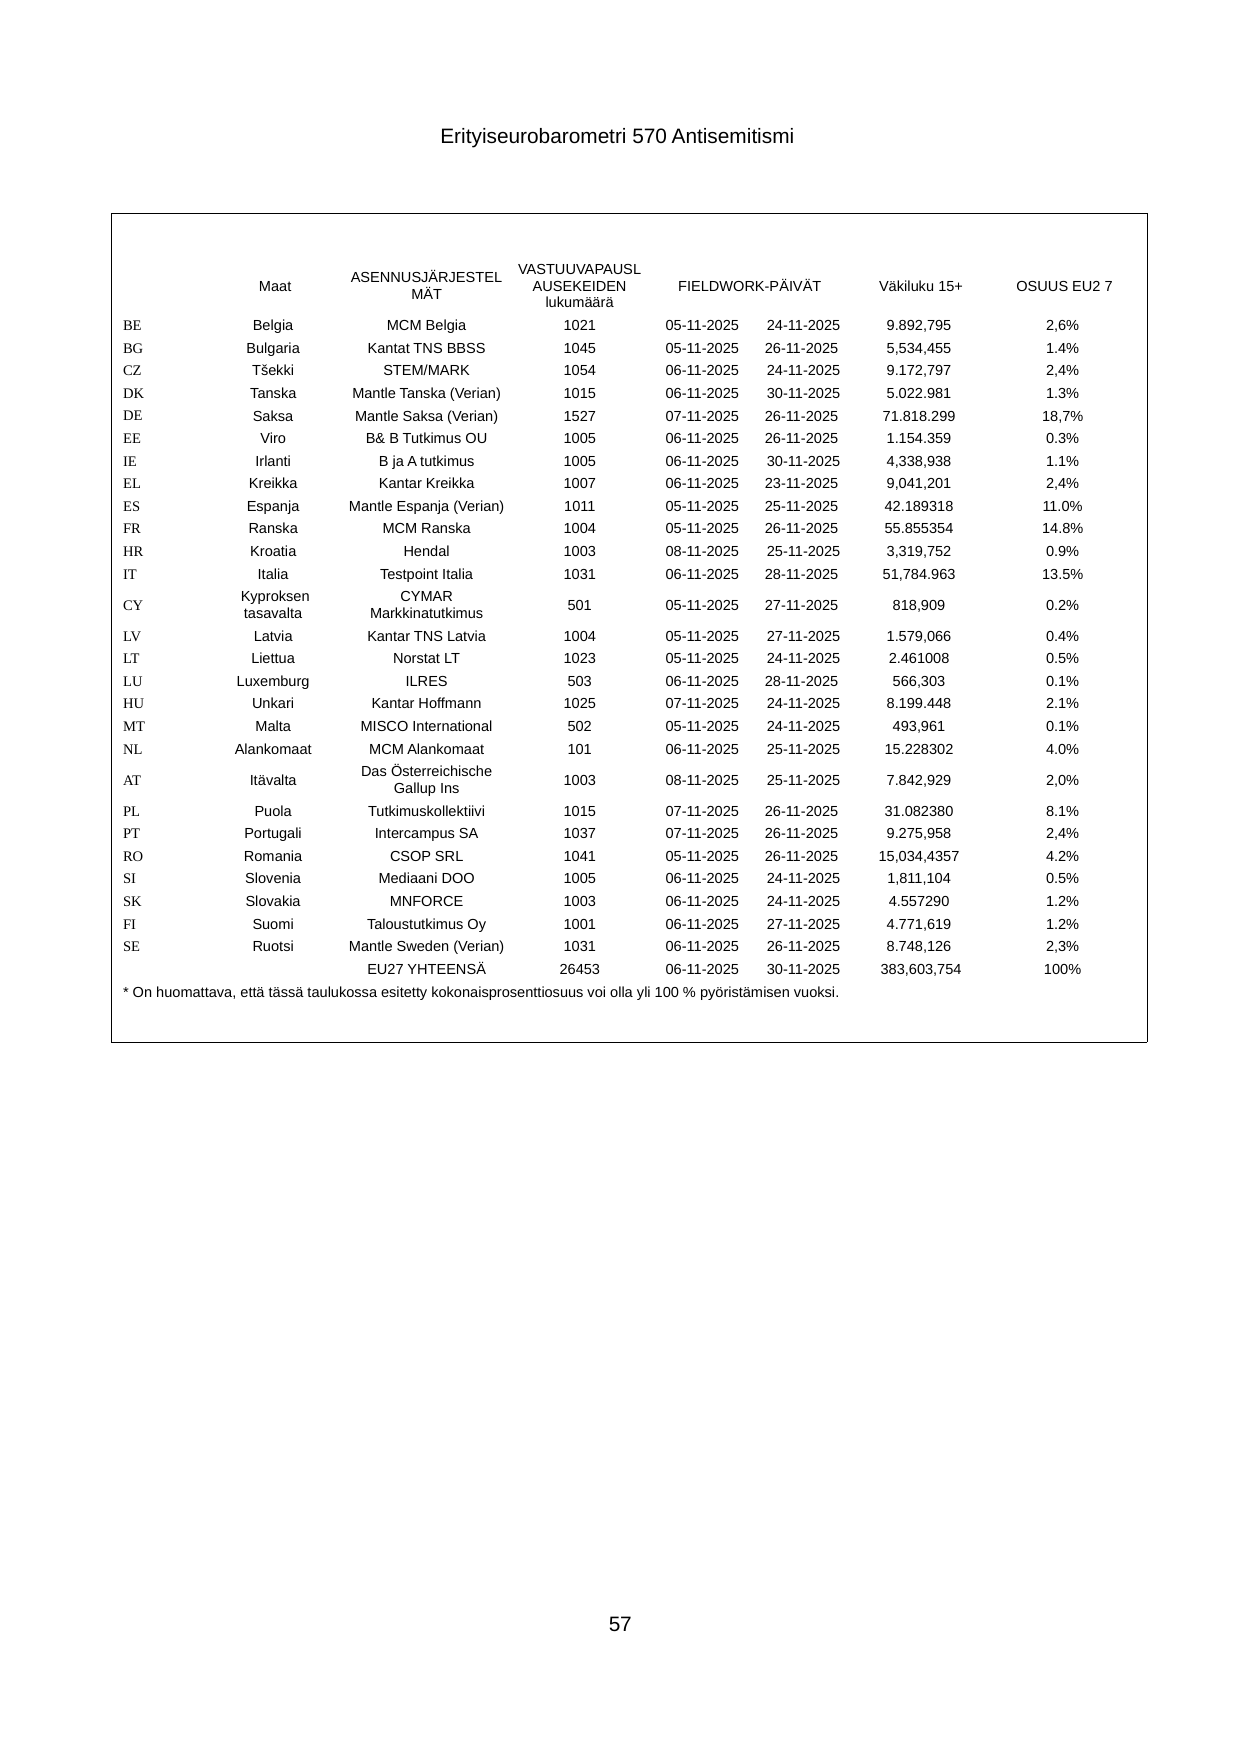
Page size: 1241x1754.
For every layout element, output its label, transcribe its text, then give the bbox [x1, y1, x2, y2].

table_cell 1015 [511, 382, 648, 404]
table_cell RO [120, 845, 208, 867]
table_cell 0.3% [991, 427, 1138, 449]
table_cell SK [120, 890, 208, 912]
table_cell 05-11-2025 [648, 314, 756, 336]
table_cell 05-11-2025 [648, 336, 756, 359]
table_cell FI [120, 913, 208, 935]
table_cell 1003 [511, 760, 648, 799]
table_cell 5,534,455 [851, 336, 991, 359]
table_cell 06-11-2025 [648, 890, 756, 912]
table_cell 2,4% [991, 472, 1138, 495]
table_cell 1001 [511, 913, 648, 935]
table_cell [120, 958, 208, 980]
table_cell 25-11-2025 [756, 495, 851, 517]
table_cell 26-11-2025 [756, 336, 851, 359]
table_cell 55.855354 [851, 517, 991, 540]
table_cell * On huomattava, että tässä taulukossa esitetty kokonaisprosenttiosuus voi olla yli 100 % pyöristämisen vuoksi. [120, 980, 1138, 1003]
table_cell Das Österreichische Gallup Ins [342, 760, 511, 799]
table_header OSUUS EU2 7 [991, 258, 1138, 314]
table_cell 42.189318 [851, 495, 991, 517]
table_cell 1527 [511, 404, 648, 427]
table_cell 0.5% [991, 647, 1138, 670]
table_cell EL [120, 472, 208, 495]
table_cell IT [120, 563, 208, 585]
table_cell 1005 [511, 867, 648, 890]
table_cell Tanska [208, 382, 342, 404]
table_cell Taloustutkimus Oy [342, 913, 511, 935]
table_cell 1031 [511, 563, 648, 585]
table_cell PL [120, 800, 208, 822]
table_cell 05-11-2025 [648, 647, 756, 670]
table_header Väkiluku 15+ [851, 258, 991, 314]
table_cell 28-11-2025 [756, 670, 851, 692]
table_cell 1.2% [991, 890, 1138, 912]
table_cell 0.2% [991, 585, 1138, 624]
table_cell Mantle Saksa (Verian) [342, 404, 511, 427]
table_cell SE [120, 935, 208, 958]
table_cell 9,041,201 [851, 472, 991, 495]
table_cell 1.579,066 [851, 625, 991, 647]
table_cell 24-11-2025 [756, 647, 851, 670]
table_cell 383,603,754 [851, 958, 991, 980]
table_header FIELDWORK-PÄIVÄT [648, 258, 851, 314]
table_cell LU [120, 670, 208, 692]
table_cell 06-11-2025 [648, 359, 756, 382]
table_cell Mantle Espanja (Verian) [342, 495, 511, 517]
table_cell 1031 [511, 935, 648, 958]
table_cell 06-11-2025 [648, 670, 756, 692]
table_cell 05-11-2025 [648, 517, 756, 540]
table_cell 9.172,797 [851, 359, 991, 382]
table_cell 27-11-2025 [756, 913, 851, 935]
table_cell 2.461008 [851, 647, 991, 670]
table_cell 07-11-2025 [648, 404, 756, 427]
table_cell DE [120, 404, 208, 427]
table_cell Puola [208, 800, 342, 822]
table_cell Kantar TNS Latvia [342, 625, 511, 647]
table_cell 1003 [511, 540, 648, 562]
table_cell 26453 [511, 958, 648, 980]
table_cell Suomi [208, 913, 342, 935]
table_cell 05-11-2025 [648, 625, 756, 647]
table_cell 28-11-2025 [756, 563, 851, 585]
table_cell 24-11-2025 [756, 692, 851, 715]
table_cell Tšekki [208, 359, 342, 382]
table_cell EE [120, 427, 208, 449]
table_cell BG [120, 336, 208, 359]
table_cell MISCO International [342, 715, 511, 737]
table_cell 1021 [511, 314, 648, 336]
table_cell 30-11-2025 [756, 382, 851, 404]
table_cell Norstat LT [342, 647, 511, 670]
table_cell 1,811,104 [851, 867, 991, 890]
table_cell 1037 [511, 822, 648, 845]
table_cell MNFORCE [342, 890, 511, 912]
table_cell Slovakia [208, 890, 342, 912]
table_cell 06-11-2025 [648, 472, 756, 495]
table_cell 26-11-2025 [756, 822, 851, 845]
table_cell IE [120, 450, 208, 472]
table_cell 0.4% [991, 625, 1138, 647]
table_cell 1003 [511, 890, 648, 912]
table_cell Viro [208, 427, 342, 449]
table_cell 24-11-2025 [756, 715, 851, 737]
table_cell 24-11-2025 [756, 890, 851, 912]
table_cell Luxemburg [208, 670, 342, 692]
table_cell 06-11-2025 [648, 867, 756, 890]
table_cell 1045 [511, 336, 648, 359]
table_cell Portugali [208, 822, 342, 845]
table_cell Alankomaat [208, 738, 342, 760]
table_cell 05-11-2025 [648, 585, 756, 624]
table_cell SI [120, 867, 208, 890]
table_cell Latvia [208, 625, 342, 647]
table_cell Mantle Sweden (Verian) [342, 935, 511, 958]
table_cell 2,3% [991, 935, 1138, 958]
table_cell CYMAR Markkinatutkimus [342, 585, 511, 624]
table_cell Itävalta [208, 760, 342, 799]
table_cell 25-11-2025 [756, 738, 851, 760]
table_cell 30-11-2025 [756, 958, 851, 980]
table_cell MCM Alankomaat [342, 738, 511, 760]
table_cell 1005 [511, 427, 648, 449]
table_cell LV [120, 625, 208, 647]
table_cell 06-11-2025 [648, 935, 756, 958]
table_cell 1004 [511, 625, 648, 647]
table_cell Bulgaria [208, 336, 342, 359]
table_cell 18,7% [991, 404, 1138, 427]
table_cell 25-11-2025 [756, 540, 851, 562]
table_cell B ja A tutkimus [342, 450, 511, 472]
table_cell 2.1% [991, 692, 1138, 715]
table_cell 1.1% [991, 450, 1138, 472]
table_cell Tutkimuskollektiivi [342, 800, 511, 822]
table_cell Kantar Hoffmann [342, 692, 511, 715]
table_cell 4.557290 [851, 890, 991, 912]
table_cell 06-11-2025 [648, 427, 756, 449]
table_cell 14.8% [991, 517, 1138, 540]
table_cell 1041 [511, 845, 648, 867]
table_cell 502 [511, 715, 648, 737]
table_cell 06-11-2025 [648, 382, 756, 404]
table_cell 9.275,958 [851, 822, 991, 845]
table_cell 1.3% [991, 382, 1138, 404]
table_cell 23-11-2025 [756, 472, 851, 495]
table_cell 7.842,929 [851, 760, 991, 799]
table_cell Italia [208, 563, 342, 585]
table_cell 26-11-2025 [756, 800, 851, 822]
table_cell ILRES [342, 670, 511, 692]
table_cell 30-11-2025 [756, 450, 851, 472]
table_cell 566,303 [851, 670, 991, 692]
table_cell 8.748,126 [851, 935, 991, 958]
table_cell 26-11-2025 [756, 427, 851, 449]
table_cell 05-11-2025 [648, 715, 756, 737]
table_cell 71.818.299 [851, 404, 991, 427]
table_cell B& B Tutkimus OU [342, 427, 511, 449]
table_cell 818,909 [851, 585, 991, 624]
table_cell 101 [511, 738, 648, 760]
table_cell Mantle Tanska (Verian) [342, 382, 511, 404]
table_cell MCM Belgia [342, 314, 511, 336]
table_cell LT [120, 647, 208, 670]
table_cell 8.1% [991, 800, 1138, 822]
table_cell Kroatia [208, 540, 342, 562]
table_cell 27-11-2025 [756, 625, 851, 647]
table_cell 1023 [511, 647, 648, 670]
table_cell AT [120, 760, 208, 799]
table_cell HR [120, 540, 208, 562]
table_cell 1005 [511, 450, 648, 472]
table_cell HU [120, 692, 208, 715]
table_cell Kantat TNS BBSS [342, 336, 511, 359]
table_cell 1004 [511, 517, 648, 540]
table_cell 1.4% [991, 336, 1138, 359]
table_cell 06-11-2025 [648, 958, 756, 980]
table_cell 24-11-2025 [756, 359, 851, 382]
table_cell [208, 958, 342, 980]
table_cell Kyproksen tasavalta [208, 585, 342, 624]
table_cell 1011 [511, 495, 648, 517]
table_cell Intercampus SA [342, 822, 511, 845]
table_cell Ruotsi [208, 935, 342, 958]
table_cell 2,4% [991, 822, 1138, 845]
table_header [120, 258, 208, 314]
table_cell Kantar Kreikka [342, 472, 511, 495]
table_cell Belgia [208, 314, 342, 336]
table_cell 1.154.359 [851, 427, 991, 449]
table_cell 503 [511, 670, 648, 692]
table_cell 1015 [511, 800, 648, 822]
table_cell 4.771,619 [851, 913, 991, 935]
table_cell Ranska [208, 517, 342, 540]
table_cell 06-11-2025 [648, 913, 756, 935]
table_cell 24-11-2025 [756, 314, 851, 336]
table_cell Mediaani DOO [342, 867, 511, 890]
table_cell 4.0% [991, 738, 1138, 760]
table_cell 0.1% [991, 670, 1138, 692]
table_cell 11.0% [991, 495, 1138, 517]
table_header VASTUUVAPAUSLAUSEKEIDEN lukumäärä [511, 258, 648, 314]
table_cell MCM Ranska [342, 517, 511, 540]
table_cell 493,961 [851, 715, 991, 737]
table_header ASENNUSJÄRJESTELMÄT [342, 258, 511, 314]
table_cell 05-11-2025 [648, 845, 756, 867]
table_cell 27-11-2025 [756, 585, 851, 624]
table_cell 0.1% [991, 715, 1138, 737]
table_cell PT [120, 822, 208, 845]
table_cell 15.228302 [851, 738, 991, 760]
table_cell 06-11-2025 [648, 563, 756, 585]
table_cell 4.2% [991, 845, 1138, 867]
table_cell Slovenia [208, 867, 342, 890]
table_cell BE [120, 314, 208, 336]
table_cell 26-11-2025 [756, 845, 851, 867]
table_cell 0.5% [991, 867, 1138, 890]
table_cell 24-11-2025 [756, 867, 851, 890]
table_cell Malta [208, 715, 342, 737]
table_cell 13.5% [991, 563, 1138, 585]
table_cell 0.9% [991, 540, 1138, 562]
table_cell 5.022.981 [851, 382, 991, 404]
table_cell 15,034,4357 [851, 845, 991, 867]
table_cell Espanja [208, 495, 342, 517]
table_cell 31.082380 [851, 800, 991, 822]
table_cell Irlanti [208, 450, 342, 472]
table_cell 08-11-2025 [648, 540, 756, 562]
table_cell 06-11-2025 [648, 738, 756, 760]
table_cell Hendal [342, 540, 511, 562]
table_cell 100% [991, 958, 1138, 980]
table_cell 26-11-2025 [756, 517, 851, 540]
table_cell 25-11-2025 [756, 760, 851, 799]
table_cell 07-11-2025 [648, 800, 756, 822]
table_cell 3,319,752 [851, 540, 991, 562]
table_cell 2,4% [991, 359, 1138, 382]
table_cell 501 [511, 585, 648, 624]
table_cell Kreikka [208, 472, 342, 495]
table_header Maat [208, 258, 342, 314]
table_cell DK [120, 382, 208, 404]
table_cell 1.2% [991, 913, 1138, 935]
table_cell 07-11-2025 [648, 822, 756, 845]
table_cell FR [120, 517, 208, 540]
table_cell Saksa [208, 404, 342, 427]
table_cell NL [120, 738, 208, 760]
table_cell CY [120, 585, 208, 624]
table_cell Testpoint Italia [342, 563, 511, 585]
table_cell 9.892,795 [851, 314, 991, 336]
table_cell CZ [120, 359, 208, 382]
table_cell 1007 [511, 472, 648, 495]
table_cell 07-11-2025 [648, 692, 756, 715]
table_cell Romania [208, 845, 342, 867]
table_cell MT [120, 715, 208, 737]
table_cell 51,784.963 [851, 563, 991, 585]
table_cell 2,6% [991, 314, 1138, 336]
table_cell 2,0% [991, 760, 1138, 799]
table_cell 26-11-2025 [756, 404, 851, 427]
table_cell CSOP SRL [342, 845, 511, 867]
table_cell 26-11-2025 [756, 935, 851, 958]
table_cell 06-11-2025 [648, 450, 756, 472]
table_cell EU27 YHTEENSÄ [342, 958, 511, 980]
table_cell STEM/MARK [342, 359, 511, 382]
table_cell ES [120, 495, 208, 517]
table_cell Liettua [208, 647, 342, 670]
table_cell 8.199.448 [851, 692, 991, 715]
table_cell 1025 [511, 692, 648, 715]
table_cell 1054 [511, 359, 648, 382]
table_cell 05-11-2025 [648, 495, 756, 517]
table_cell 4,338,938 [851, 450, 991, 472]
table_cell 08-11-2025 [648, 760, 756, 799]
table_cell Unkari [208, 692, 342, 715]
